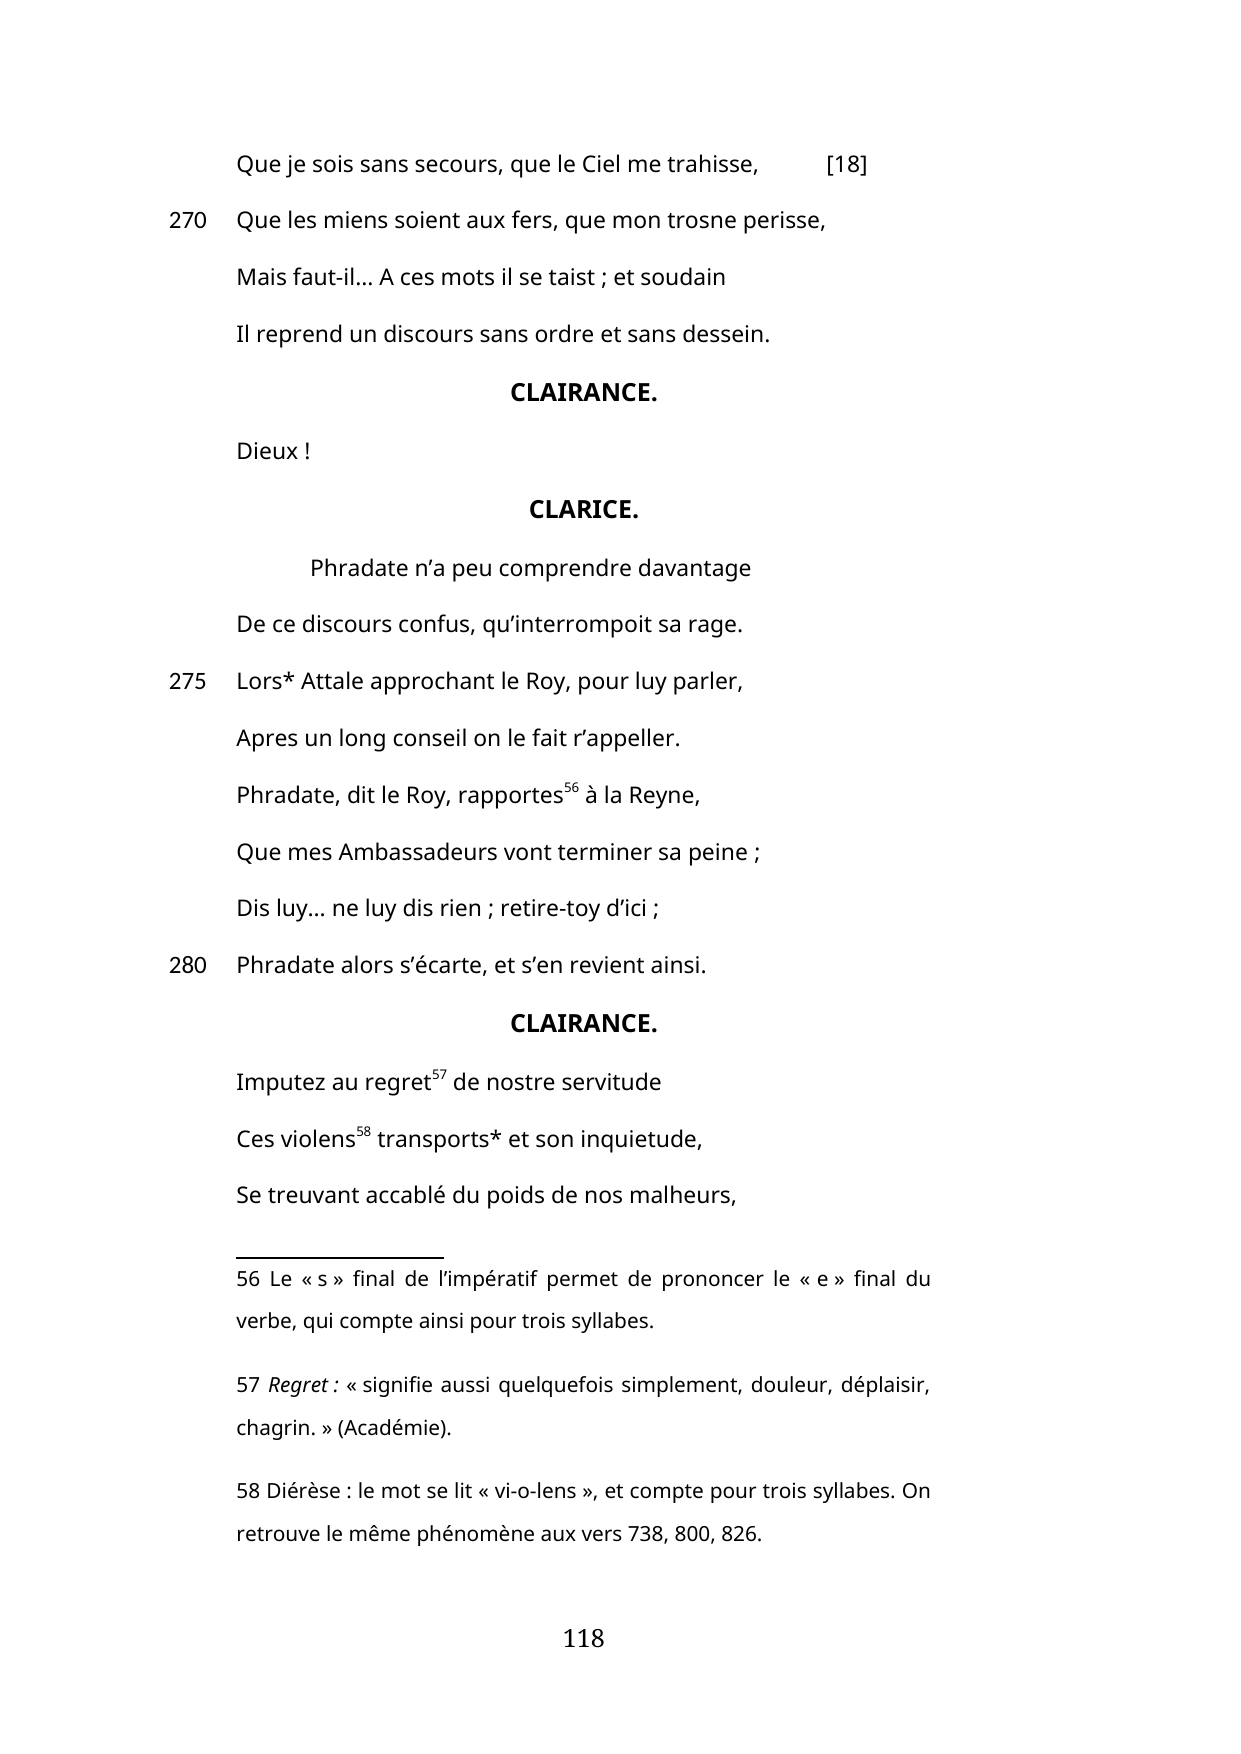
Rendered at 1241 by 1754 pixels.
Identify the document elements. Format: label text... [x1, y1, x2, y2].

text Dis luy… ne luy dis rien ; retire-toy d’ici ; [236, 892, 931, 923]
text Mais faut-il… A ces mots il se taist ; et soudain [236, 261, 931, 292]
text Que je sois sans secours, que le Ciel me trahisse, [18] [236, 148, 931, 179]
text Phradate alors s’écarte, et s’en revient ainsi. [236, 949, 931, 980]
text Se treuvant accablé du poids de nos malheurs, [236, 1179, 931, 1211]
text CLAIRANCE. [236, 375, 931, 409]
text Regret : « signifie aussi quelquefois simplement, douleur, déplaisir, chagrin. » (Académie). [236, 1370, 931, 1441]
text Apres un long conseil on le fait r’appeller. [236, 722, 931, 753]
text Il reprend un discours sans ordre et sans dessein. [236, 318, 931, 349]
text CLARICE. [236, 492, 931, 526]
text Que les miens soient aux fers, que mon trosne perisse, [236, 204, 931, 236]
text CLAIRANCE. [236, 1006, 931, 1040]
text Dieux ! [236, 435, 931, 466]
text Diérèse : le mot se lit « vi-o-lens », et compte pour trois syllabes. On retrouve le même phénomène aux vers 738, 800, 826. [236, 1476, 931, 1547]
text De ce discours confus, qu’interrompoit sa rage. [236, 608, 931, 639]
text Imputez au regret de nostre servitude [236, 1066, 931, 1097]
text Lors* Attale approchant le Roy, pour luy parler, [236, 665, 931, 696]
text Phradate n’a peu comprendre davantage [236, 552, 931, 583]
text Que mes Ambassadeurs vont terminer sa peine ; [236, 835, 931, 867]
text Phradate, dit le Roy, rapportes à la Reyne, [236, 779, 931, 810]
text Le « s » final de l’impératif permet de prononcer le « e » final du verbe, qui compte ainsi pour trois syllabes. [236, 1264, 931, 1335]
text Ces violens transports* et son inquietude, [236, 1122, 931, 1154]
